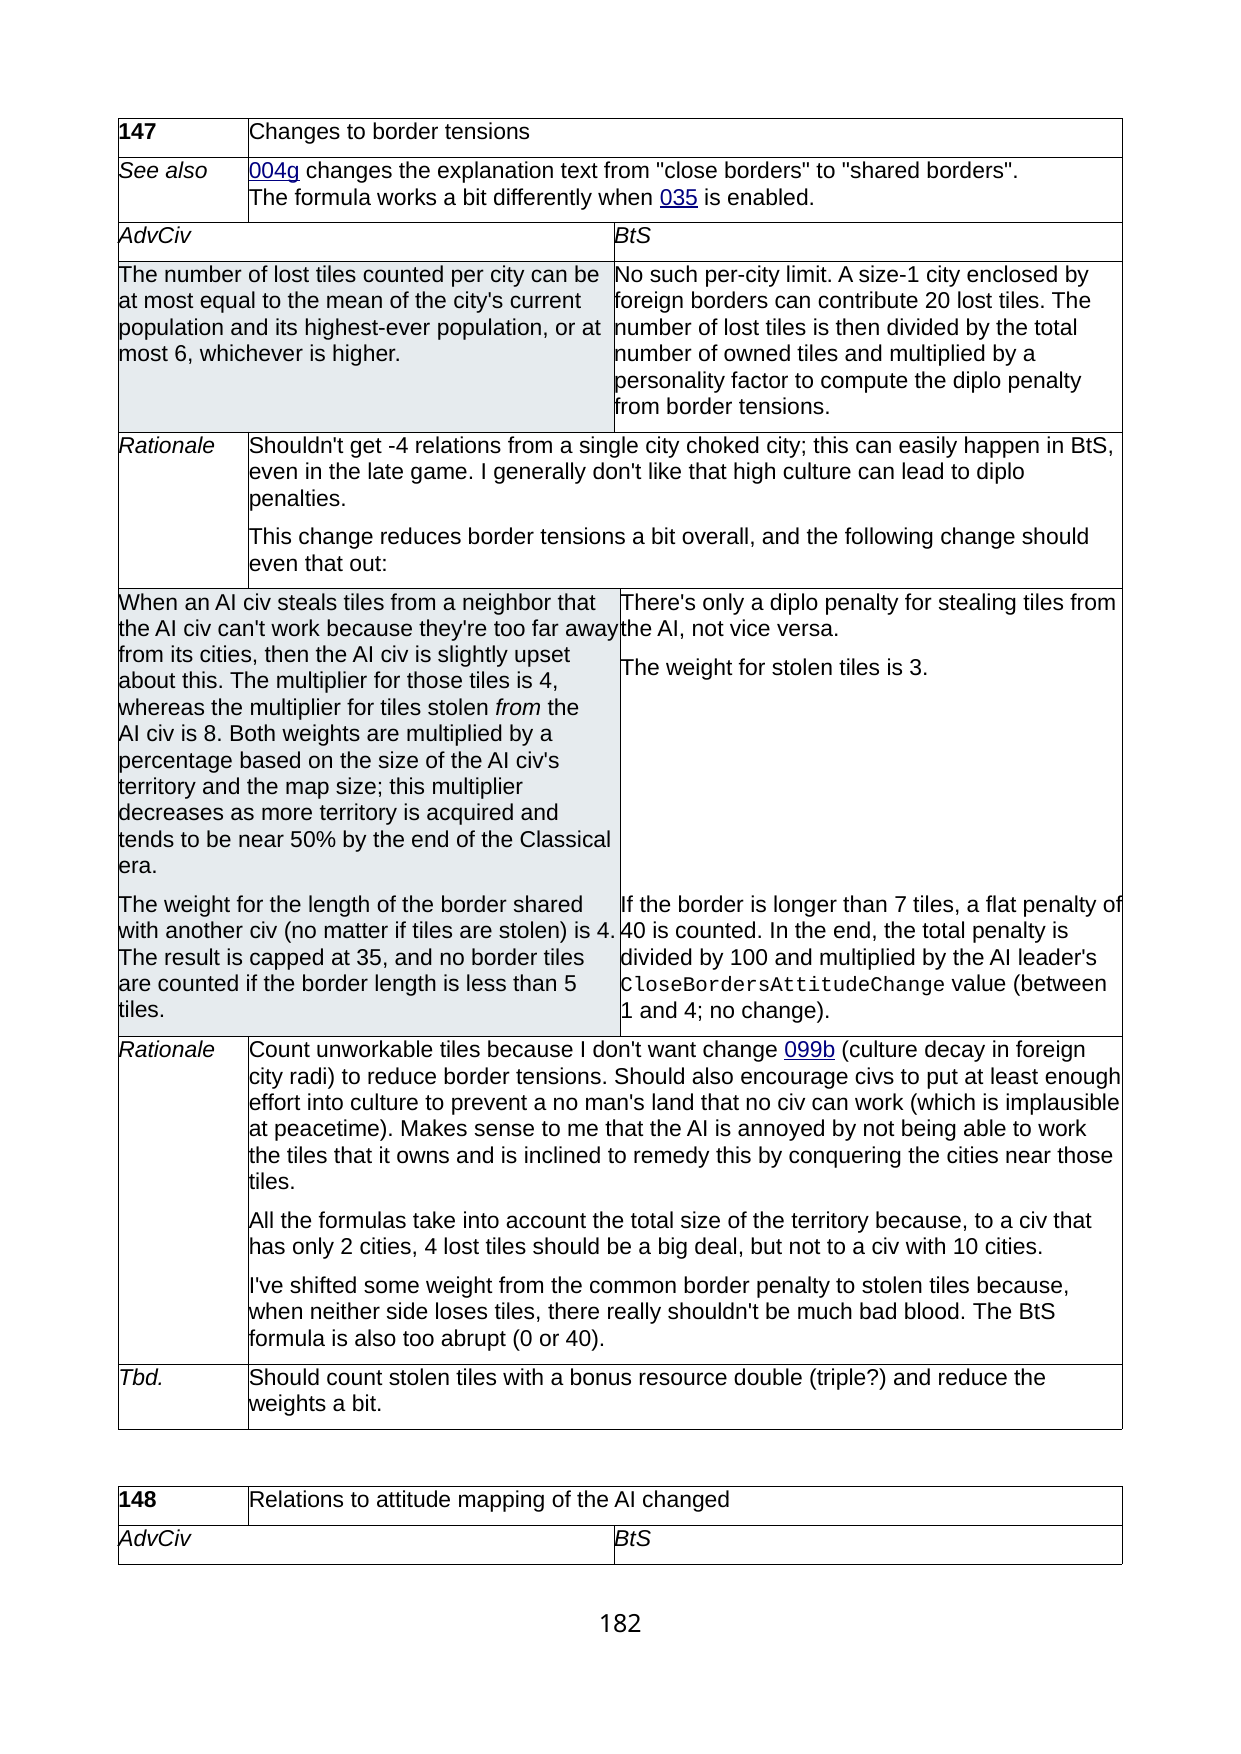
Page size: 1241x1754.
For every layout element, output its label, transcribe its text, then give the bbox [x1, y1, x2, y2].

table_cell When an AI civ steals tiles from a neighbor that the AI civ can't work because they're too far away from its cities, then the AI civ is slightly upset about this. The multiplier for those tiles is 4, whereas the multiplier for tiles stolen from the AI civ is 8. Both weights are multiplied by a percentage based on the size of the AI civ's territory and the map size; this multiplier decreases as more territory is acquired and tends to be near 50% by the end of the Classical era. The weight for the length of the border shared with another civ (no matter if tiles are stolen) is 4. The result is capped at 35, and no border tiles are counted if the border length is less than 5 tiles. [119, 589, 620, 1036]
table_header 147 [119, 119, 248, 157]
table_cell BtS [615, 1526, 1122, 1564]
table_cell There's only a diplo penalty for stealing tiles from the AI, not vice versa. The weight for stolen tiles is 3. If the border is longer than 7 tiles, a flat penalty of 40 is counted. In the end, the total penalty is divided by 100 and multiplied by the AI leader's CloseBordersAttitudeChange value (between 1 and 4; no change). [621, 589, 1122, 1036]
table_cell Count unworkable tiles because I don't want change 099b (culture decay in foreign city radi) to reduce border tensions. Should also encourage civs to put at least enough effort into culture to prevent a no man's land that no civ can work (which is implausible at peacetime). Makes sense to me that the AI is annoyed by not being able to work the tiles that it owns and is inclined to remedy this by conquering the cities near those tiles. All the formulas take into account the total size of the territory because, to a civ that has only 2 cities, 4 lost tiles should be a big deal, but not to a civ with 10 cities. I've shifted some weight from the common border penalty to stolen tiles because, when neither side loses tiles, there really shouldn't be much bad blood. The BtS formula is also too abrupt (0 or 40). [249, 1037, 1122, 1363]
table_cell Rationale [119, 433, 248, 588]
table_header 148 [119, 1487, 248, 1525]
table_cell See also [119, 158, 248, 222]
table_cell BtS [615, 223, 1122, 261]
table_cell AdvCiv [119, 223, 614, 261]
table_cell Rationale [119, 1037, 248, 1363]
table_cell 004g changes the explanation text from "close borders" to "shared borders". The formula works a bit differently when 035 is enabled. [249, 158, 1122, 222]
table_cell Tbd. [119, 1365, 248, 1429]
table_header Changes to border tensions [249, 119, 1122, 157]
table_cell The number of lost tiles counted per city can be at most equal to the mean of the city's current population and its highest-ever population, or at most 6, whichever is higher. [119, 262, 614, 432]
table_cell No such per-city limit. A size-1 city enclosed by foreign borders can contribute 20 lost tiles. The number of lost tiles is then divided by the total number of owned tiles and multiplied by a personality factor to compute the diplo penalty from border tensions. [615, 262, 1122, 432]
table_cell Shouldn't get -4 relations from a single city choked city; this can easily happen in BtS, even in the late game. I generally don't like that high culture can lead to diplo penalties. This change reduces border tensions a bit overall, and the following change should even that out: [249, 433, 1122, 588]
table_cell AdvCiv [119, 1526, 614, 1564]
table_cell Should count stolen tiles with a bonus resource double (triple?) and reduce the weights a bit. [249, 1365, 1122, 1429]
table_header Relations to attitude mapping of the AI changed [249, 1487, 1122, 1525]
